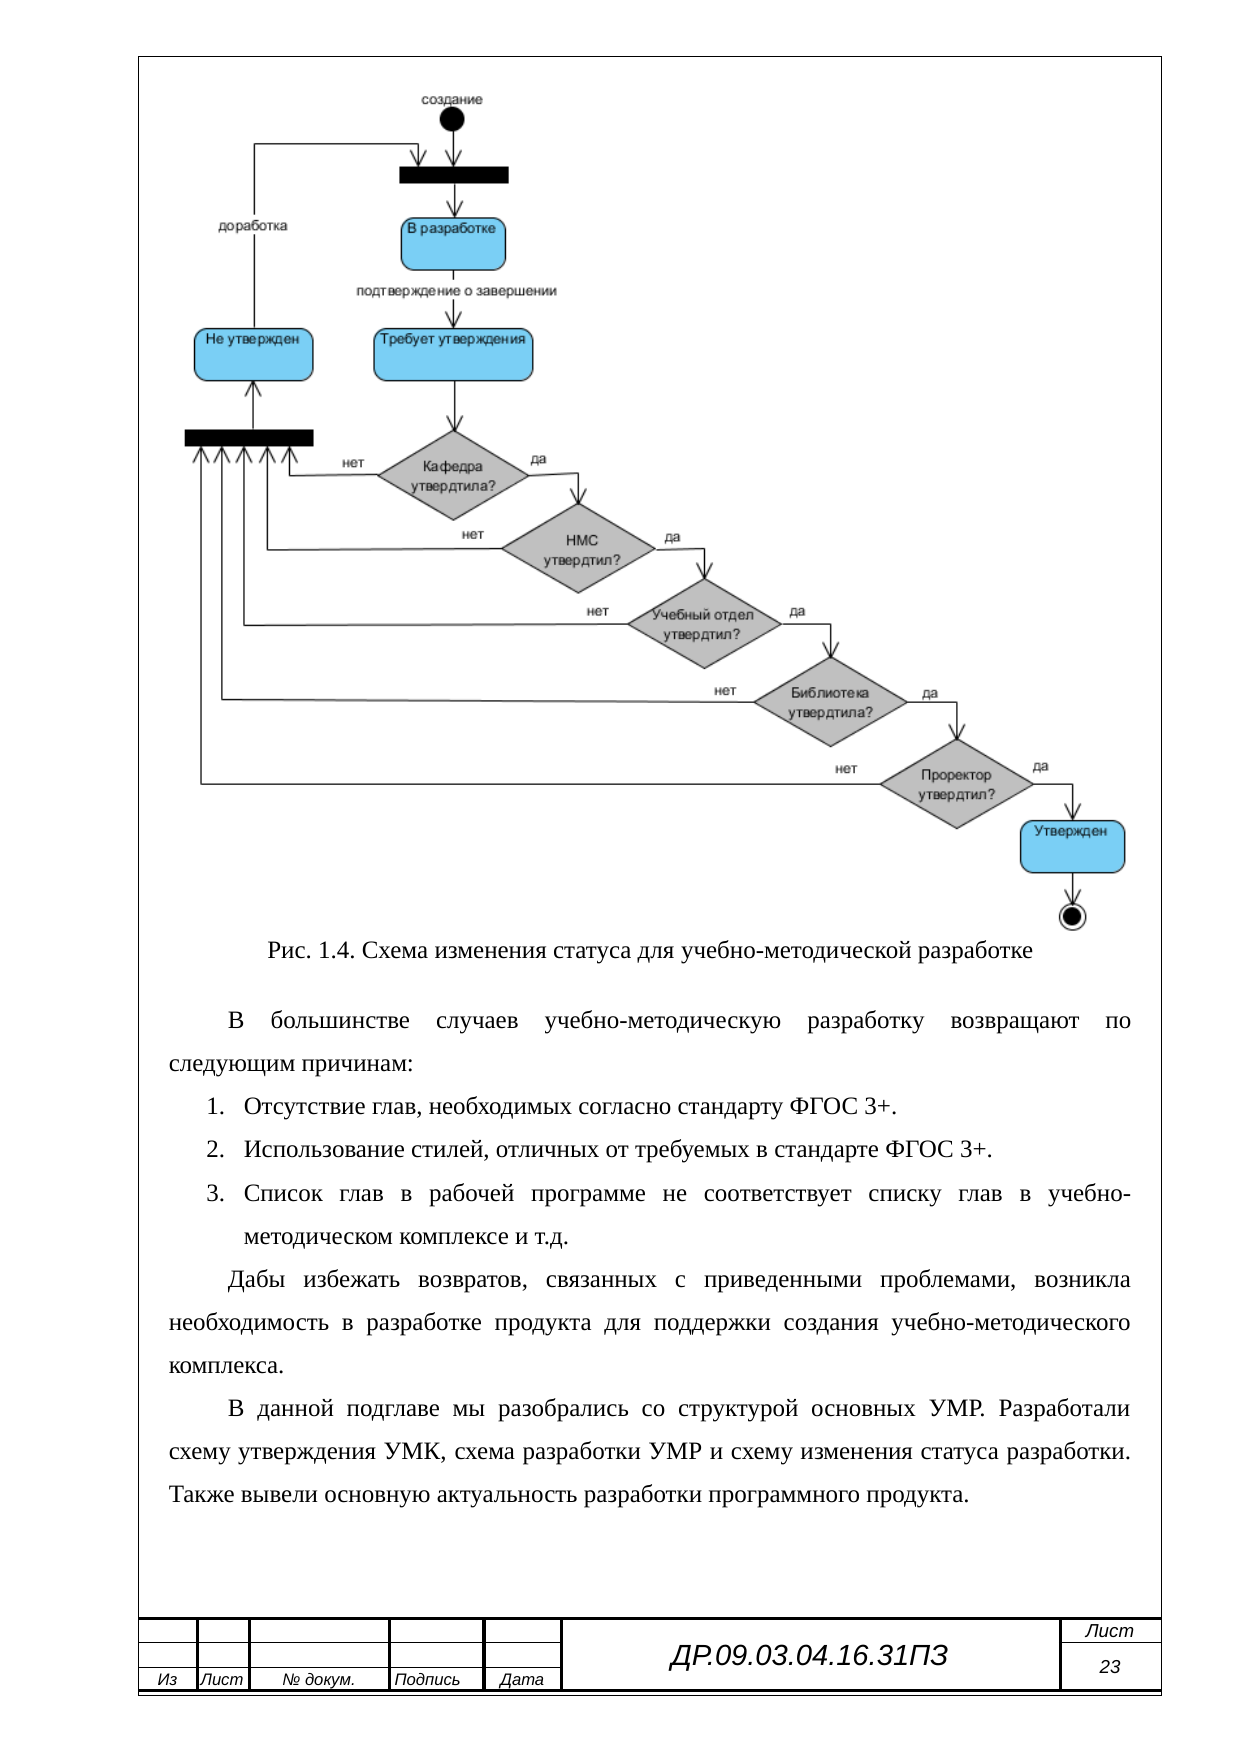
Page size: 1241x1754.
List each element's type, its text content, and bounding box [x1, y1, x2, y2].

list Список глав в рабочей программе не соответствует списку глав в учебно-методическом комплексе и т.д. [206, 1178, 1132, 1249]
text В данной подглаве мы разобрались со структурой основных УМР. Разработали схему утверждения УМК, схема разработки УМР и схему изменения статуса разработки. Также вывели основную актуальность разработки программного продукта. [168, 1393, 1132, 1508]
list Использование стилей, отличных от требуемых в стандарте ФГОС 3+. [206, 1134, 1132, 1163]
picture [168, 86, 1132, 936]
text Рис. 1.4. Схема изменения статуса для учебно-методической разработке [168, 936, 1132, 964]
text В большинстве случаев учебно-методическую разработку возвращают по следующим причинам: [168, 1005, 1132, 1077]
list Отсутствие глав, необходимых согласно стандарту ФГОС 3+. [206, 1091, 1132, 1120]
text Дабы избежать возвратов, связанных с приведенными проблемами, возникла необходимость в разработке продукта для поддержки создания учебно-методического комплекса. [168, 1264, 1132, 1379]
